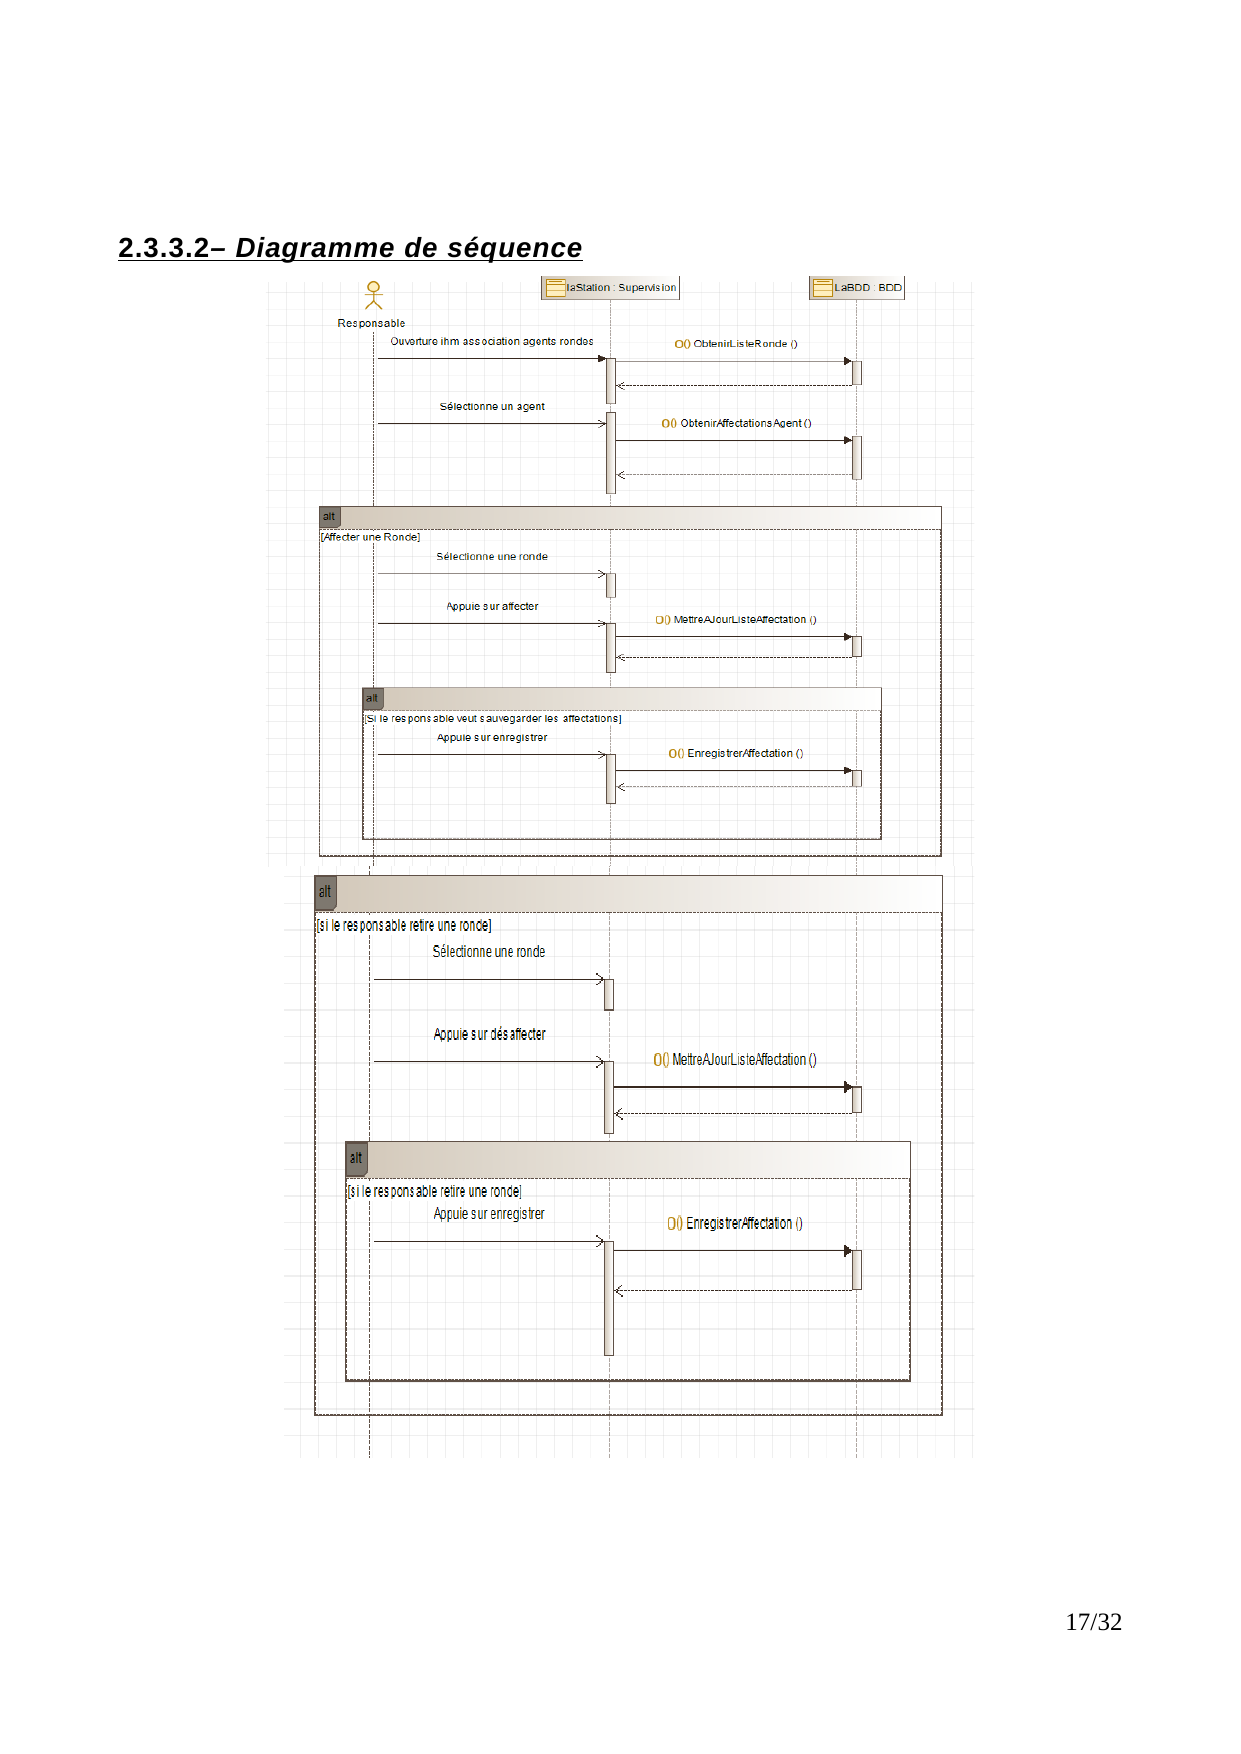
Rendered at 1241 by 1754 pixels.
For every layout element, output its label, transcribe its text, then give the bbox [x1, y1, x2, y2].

picture [265, 276, 975, 1458]
subtitle 2.3.3.2– Diagramme de séquence [118, 232, 1122, 264]
